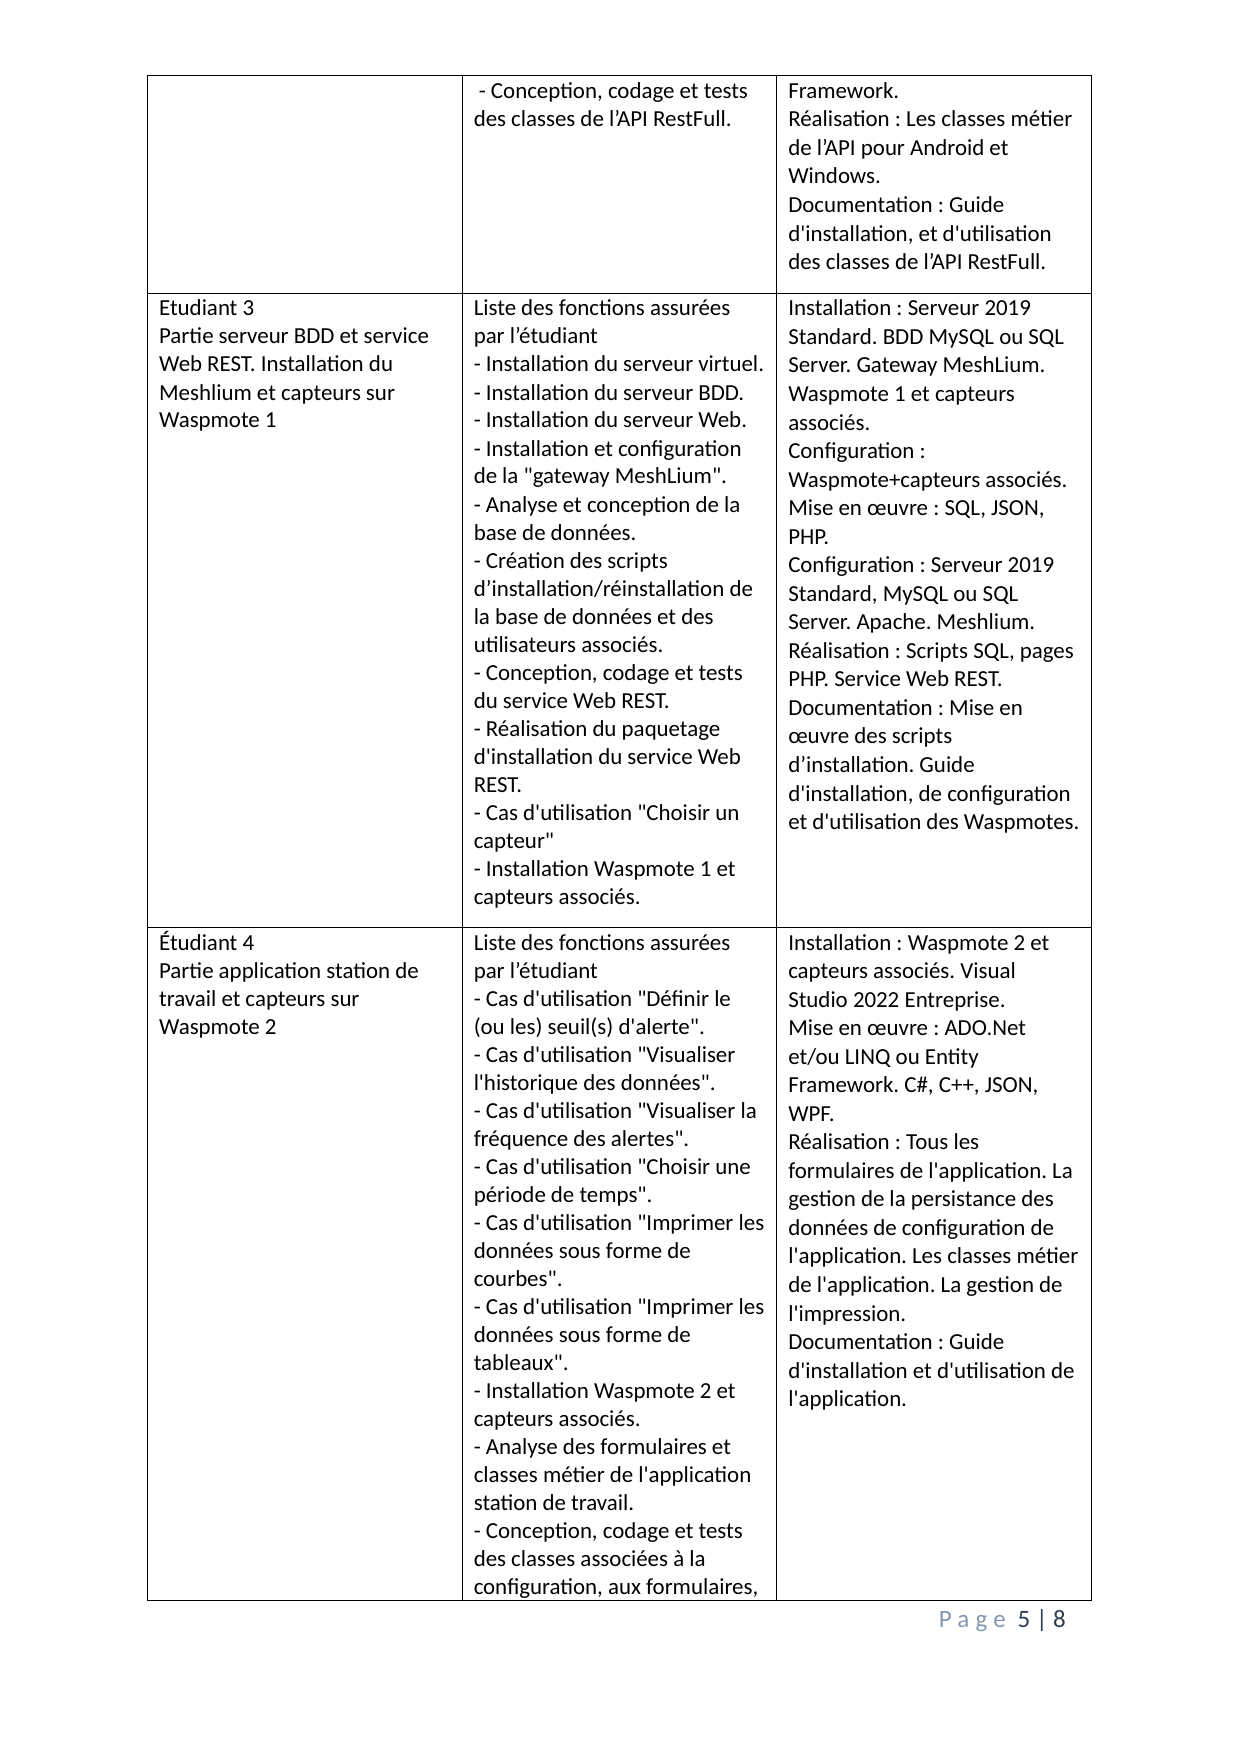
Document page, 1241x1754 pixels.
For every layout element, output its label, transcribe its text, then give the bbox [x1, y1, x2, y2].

table_cell Framework. Réalisation : Les classes métier de l’API pour Android et Windows. Documentation : Guide d'installation, et d'utilisation des classes de l’API RestFull. [777, 76, 1091, 292]
table_cell [148, 76, 462, 292]
table_cell Liste des fonctions assurées par l’étudiant - Cas d'utilisation "Définir le (ou les) seuil(s) d'alerte". - Cas d'utilisation "Visualiser l'historique des données". - Cas d'utilisation "Visualiser la fréquence des alertes". - Cas d'utilisation "Choisir une période de temps". - Cas d'utilisation "Imprimer les données sous forme de courbes". - Cas d'utilisation "Imprimer les données sous forme de tableaux". - Installation Waspmote 2 et capteurs associés. - Analyse des formulaires et classes métier de l'application station de travail. - Conception, codage et tests des classes associées à la configuration, aux formulaires, [463, 928, 776, 1600]
table_cell Installation : Waspmote 2 et capteurs associés. Visual Studio 2022 Entreprise. Mise en œuvre : ADO.Net et/ou LINQ ou Entity Framework. C#, C++, JSON, WPF. Réalisation : Tous les formulaires de l'application. La gestion de la persistance des données de configuration de l'application. Les classes métier de l'application. La gestion de l'impression. Documentation : Guide d'installation et d'utilisation de l'application. [777, 928, 1091, 1600]
table_cell Étudiant 4 Partie application station de travail et capteurs sur Waspmote 2 [148, 928, 462, 1600]
table_cell Liste des fonctions assurées par l’étudiant - Installation du serveur virtuel. - Installation du serveur BDD. - Installation du serveur Web. - Installation et configuration de la "gateway MeshLium". - Analyse et conception de la base de données. - Création des scripts d’installation/réinstallation de la base de données et des utilisateurs associés. - Conception, codage et tests du service Web REST. - Réalisation du paquetage d'installation du service Web REST. - Cas d'utilisation "Choisir un capteur" - Installation Waspmote 1 et capteurs associés. [463, 294, 776, 927]
table_cell Installation : Serveur 2019 Standard. BDD MySQL ou SQL Server. Gateway MeshLium. Waspmote 1 et capteurs associés. Configuration : Waspmote+capteurs associés. Mise en œuvre : SQL, JSON, PHP. Configuration : Serveur 2019 Standard, MySQL ou SQL Server. Apache. Meshlium. Réalisation : Scripts SQL, pages PHP. Service Web REST. Documentation : Mise en œuvre des scripts d’installation. Guide d'installation, de configuration et d'utilisation des Waspmotes. [777, 294, 1091, 927]
table_cell - Conception, codage et tests des classes de l’API RestFull. [463, 76, 776, 292]
table_cell Etudiant 3 Partie serveur BDD et service Web REST. Installation du Meshlium et capteurs sur Waspmote 1 [148, 294, 462, 927]
